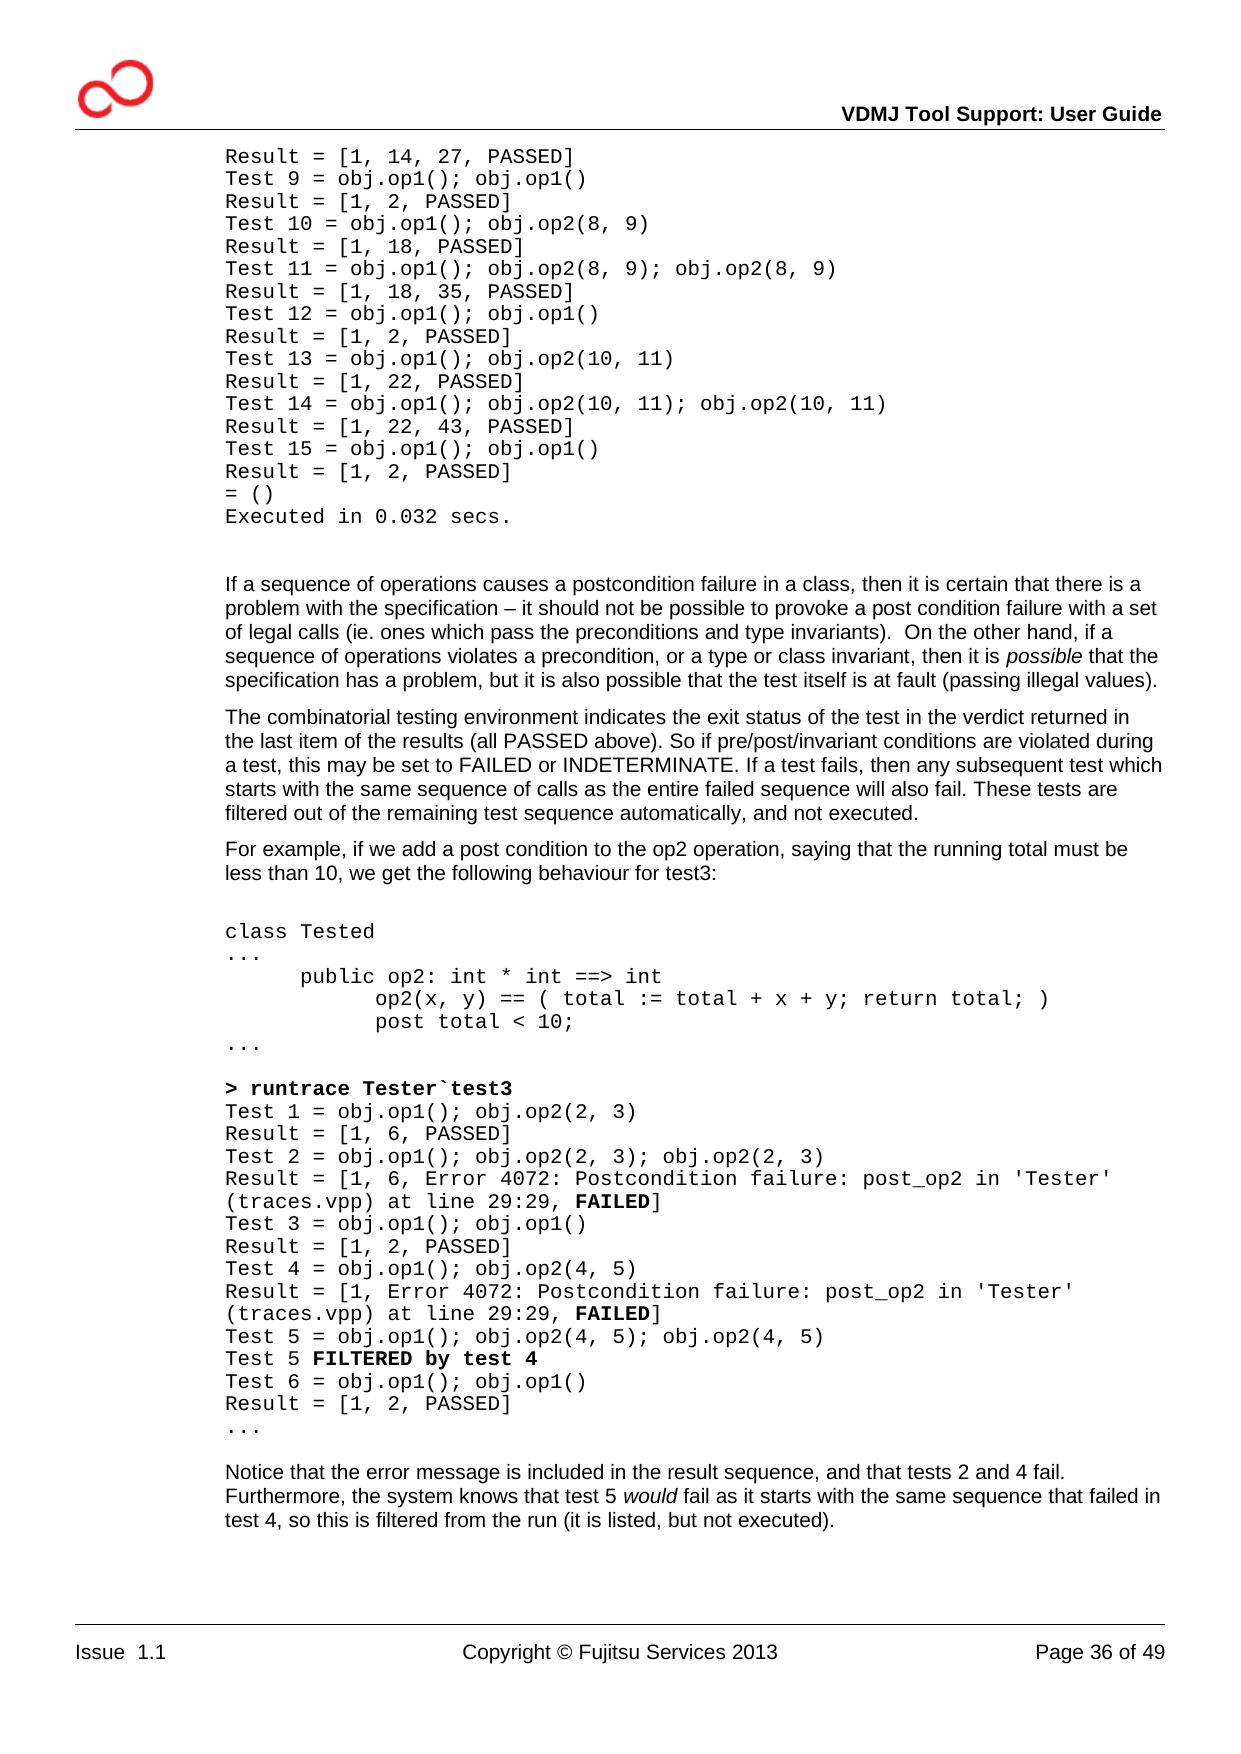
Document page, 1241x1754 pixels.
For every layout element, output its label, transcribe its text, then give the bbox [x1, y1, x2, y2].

text Result = [1, 2, PASSED] [225, 325, 1165, 348]
text ... [225, 1033, 1165, 1055]
text The combinatorial testing environment indicates the exit status of the test in the verdict returned in the last item of the results (all PASSED above). So if pre/post/invariant conditions are violated during a test, this may be set to FAILED or INDETERMINATE. If a test fails, then any subsequent test which starts with the same sequence of calls as the entire failed sequence will also fail. These tests are filtered out of the remaining test sequence automatically, and not executed. [225, 705, 1165, 825]
text class Tested [225, 920, 1165, 943]
text ... [225, 943, 1165, 965]
text Result = [1, 2, PASSED] [225, 460, 1165, 483]
text ... [225, 1415, 1165, 1438]
text Test 5 FILTERED by test 4 [225, 1348, 1165, 1370]
text Test 10 = obj.op1(); obj.op2(8, 9) [225, 213, 1165, 235]
picture [78, 52, 153, 128]
text Result = [1, 22, 43, PASSED] [225, 415, 1165, 438]
text Result = [1, 2, PASSED] [225, 1393, 1165, 1415]
text Test 2 = obj.op1(); obj.op2(2, 3); obj.op2(2, 3) [225, 1145, 1165, 1168]
text Result = [1, 14, 27, PASSED] [225, 145, 1165, 168]
text Test 11 = obj.op1(); obj.op2(8, 9); obj.op2(8, 9) [225, 258, 1165, 280]
text Test 4 = obj.op1(); obj.op2(4, 5) [225, 1258, 1165, 1280]
text Test 14 = obj.op1(); obj.op2(10, 11); obj.op2(10, 11) [225, 393, 1165, 415]
text Result = [1, 2, PASSED] [225, 190, 1165, 213]
text Test 12 = obj.op1(); obj.op1() [225, 303, 1165, 325]
text Result = [1, 6, PASSED] [225, 1123, 1165, 1145]
text Executed in 0.032 secs. [225, 505, 1165, 528]
text Result = [1, 6, Error 4072: Postcondition failure: post_op2 in 'Tester' (traces.vpp) at line 29:29, FAILED] [225, 1168, 1165, 1213]
text Notice that the error message is included in the result sequence, and that tests 2 and 4 fail. Furthermore, the system knows that test 5 would fail as it starts with the same sequence that failed in test 4, so this is filtered from the run (it is listed, but not executed). [225, 1460, 1165, 1532]
text public op2: int * int ==> int [225, 965, 1165, 988]
text Test 3 = obj.op1(); obj.op1() [225, 1213, 1165, 1235]
text > runtrace Tester`test3 [225, 1078, 1165, 1100]
text Test 5 = obj.op1(); obj.op2(4, 5); obj.op2(4, 5) [225, 1325, 1165, 1348]
text Result = [1, 2, PASSED] [225, 1235, 1165, 1258]
text Test 1 = obj.op1(); obj.op2(2, 3) [225, 1100, 1165, 1123]
text Result = [1, Error 4072: Postcondition failure: post_op2 in 'Tester' (traces.vpp) at line 29:29, FAILED] [225, 1280, 1165, 1325]
text op2(x, y) == ( total := total + x + y; return total; ) [225, 988, 1165, 1010]
text Test 9 = obj.op1(); obj.op1() [225, 168, 1165, 190]
text For example, if we add a post condition to the op2 operation, saying that the running total must be less than 10, we get the following behaviour for test3: [225, 837, 1165, 885]
text Result = [1, 18, 35, PASSED] [225, 280, 1165, 303]
text Test 6 = obj.op1(); obj.op1() [225, 1370, 1165, 1393]
text post total < 10; [225, 1010, 1165, 1033]
text = () [225, 483, 1165, 505]
text Result = [1, 18, PASSED] [225, 235, 1165, 258]
text Result = [1, 22, PASSED] [225, 370, 1165, 393]
text Test 13 = obj.op1(); obj.op2(10, 11) [225, 348, 1165, 370]
text Test 15 = obj.op1(); obj.op1() [225, 438, 1165, 460]
text If a sequence of operations causes a postcondition failure in a class, then it is certain that there is a problem with the specification – it should not be possible to provoke a post condition failure with a set of legal calls (ie. ones which pass the preconditions and type invariants). On the other hand, if a sequence of operations violates a precondition, or a type or class invariant, then it is possible that the specification has a problem, but it is also possible that the test itself is at fault (passing illegal values). [225, 573, 1165, 692]
